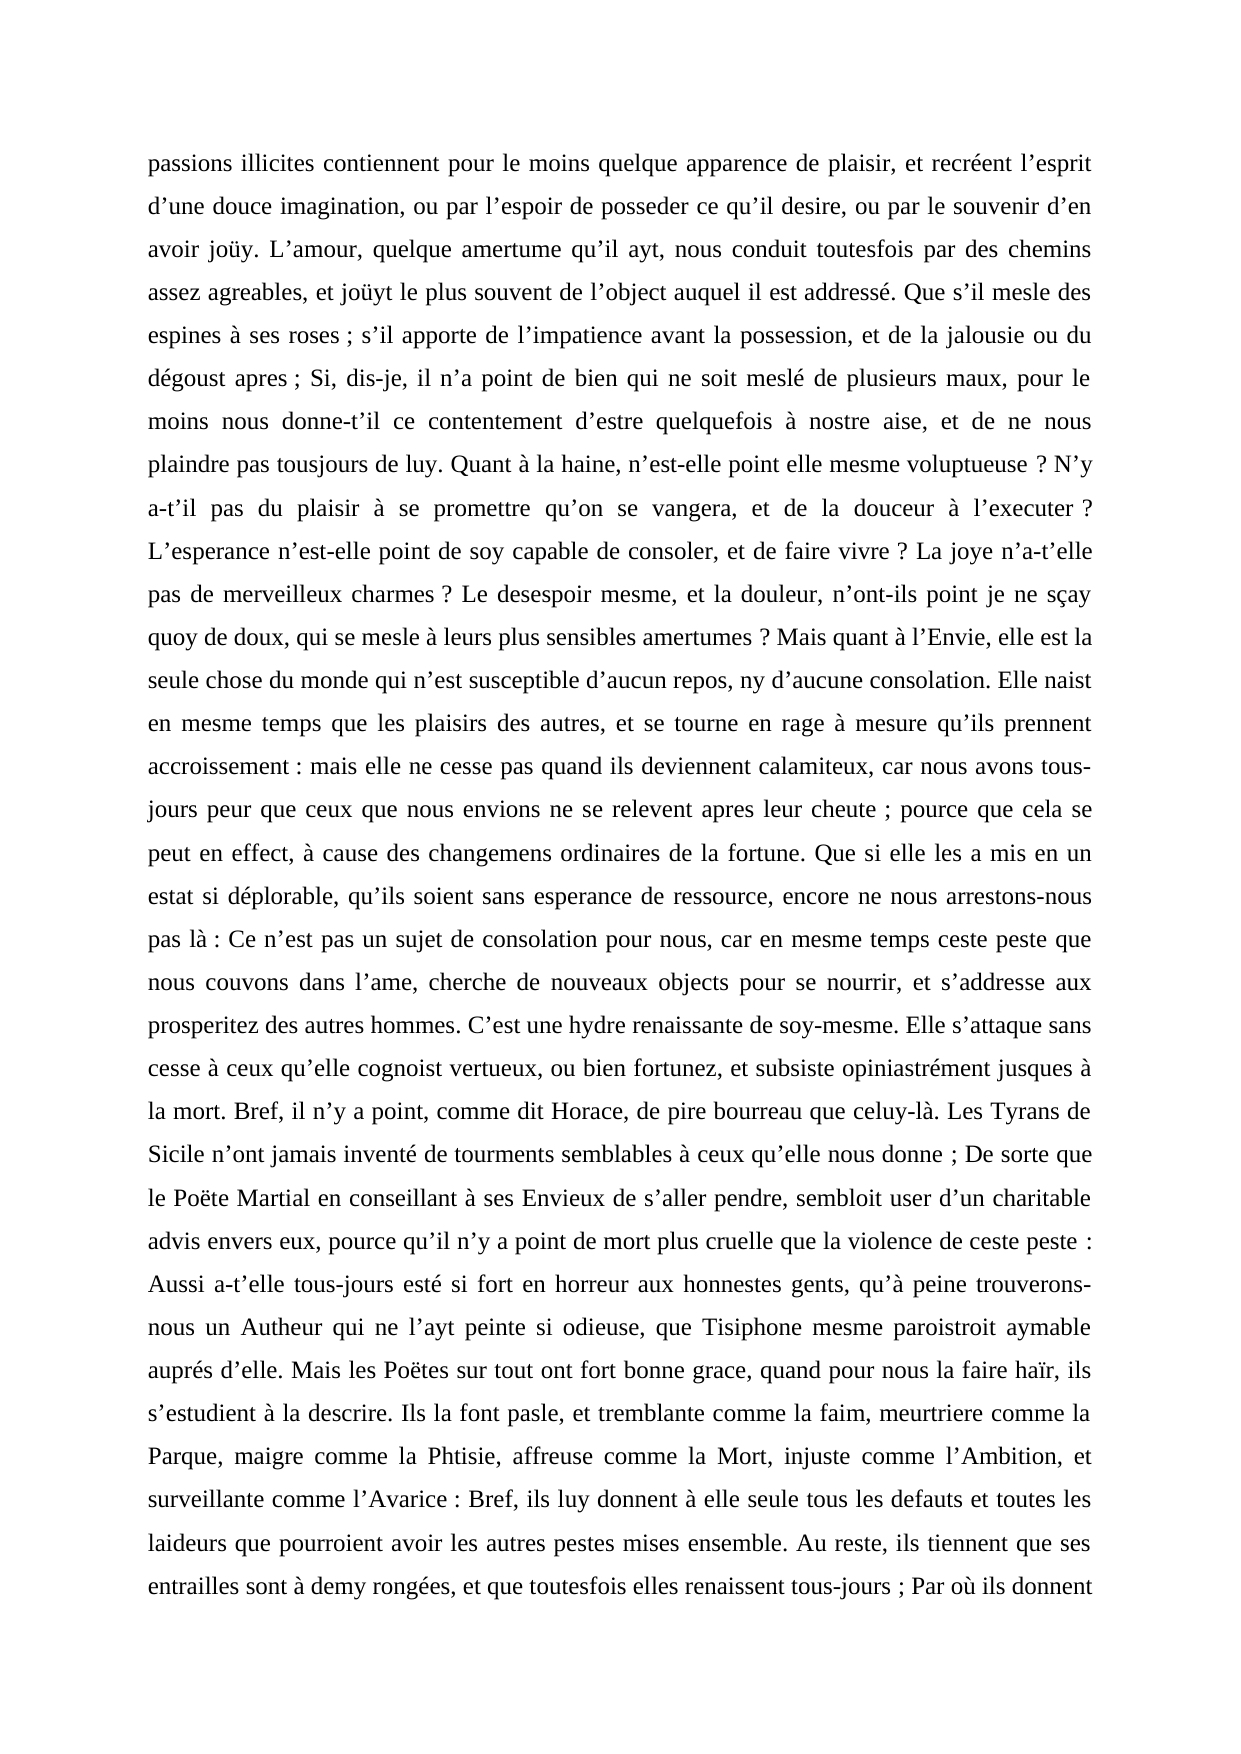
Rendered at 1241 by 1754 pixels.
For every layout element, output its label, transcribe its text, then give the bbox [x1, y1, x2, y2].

text passions illicites contiennent pour le moins quelque apparence de plaisir, et recréent l’esprit d’une douce imagination, ou par l’espoir de posseder ce qu’il desire, ou par le souvenir d’en avoir joüy. L’amour, quelque amertume qu’il ayt, nous conduit toutesfois par des chemins assez agreables, et joüyt le plus souvent de l’object auquel il est addressé. Que s’il mesle des espines à ses roses ; s’il apporte de l’impatience avant la possession, et de la jalousie ou du dégoust apres ; Si, dis-je, il n’a point de bien qui ne soit meslé de plusieurs maux, pour le moins nous donne-t’il ce contentement d’estre quelquefois à nostre aise, et de ne nous plaindre pas tousjours de luy. Quant à la haine, n’est-elle point elle mesme voluptueuse ? N’y a-t’il pas du plaisir à se promettre qu’on se vangera, et de la douceur à l’executer ? L’esperance n’est-elle point de soy capable de consoler, et de faire vivre ? La joye n’a-t’elle pas de merveilleux charmes ? Le desespoir mesme, et la douleur, n’ont-ils point je ne sçay quoy de doux, qui se mesle à leurs plus sensibles amertumes ? Mais quant à l’Envie, elle est la seule chose du monde qui n’est susceptible d’aucun repos, ny d’aucune consolation. Elle naist en mesme temps que les plaisirs des autres, et se tourne en rage à mesure qu’ils prennent accroissement : mais elle ne cesse pas quand ils deviennent calamiteux, car nous avons tous-jours peur que ceux que nous envions ne se relevent apres leur cheute ; pource que cela se peut en effect, à cause des changemens ordinaires de la fortune. Que si elle les a mis en un estat si déplorable, qu’ils soient sans esperance de ressource, encore ne nous arrestons-nous pas là : Ce n’est pas un sujet de consolation pour nous, car en mesme temps ceste peste que nous couvons dans l’ame, cherche de nouveaux objects pour se nourrir, et s’addresse aux prosperitez des autres hommes. C’est une hydre renaissante de soy-mesme. Elle s’attaque sans cesse à ceux qu’elle cognoist vertueux, ou bien fortunez, et subsiste opiniastrément jusques à la mort. Bref, il n’y a point, comme dit Horace, de pire bourreau que celuy-là. Les Tyrans de Sicile n’ont jamais inventé de tourments semblables à ceux qu’elle nous donne ; De sorte que le Poëte Martial en conseillant à ses Envieux de s’aller pendre, sembloit user d’un charitable advis envers eux, pource qu’il n’y a point de mort plus cruelle que la violence de ceste peste : Aussi a-t’elle tous-jours esté si fort en horreur aux honnestes gents, qu’à peine trouverons-nous un Autheur qui ne l’ayt peinte si odieuse, que Tisiphone mesme paroistroit aymable auprés d’elle. Mais les Poëtes sur tout ont fort bonne grace, quand pour nous la faire haïr, ils s’estudient à la descrire. Ils la font pasle, et tremblante comme la faim, meurtriere comme la Parque, maigre comme la Phtisie, affreuse comme la Mort, injuste comme l’Ambition, et surveillante comme l’Avarice : Bref, ils luy donnent à elle seule tous les defauts et toutes les laideurs que pourroient avoir les autres pestes mises ensemble. Au reste, ils tiennent que ses entrailles sont à demy rongées, et que toutesfois elles renaissent tous-jours ; Par où ils donnent [148, 148, 1093, 1599]
